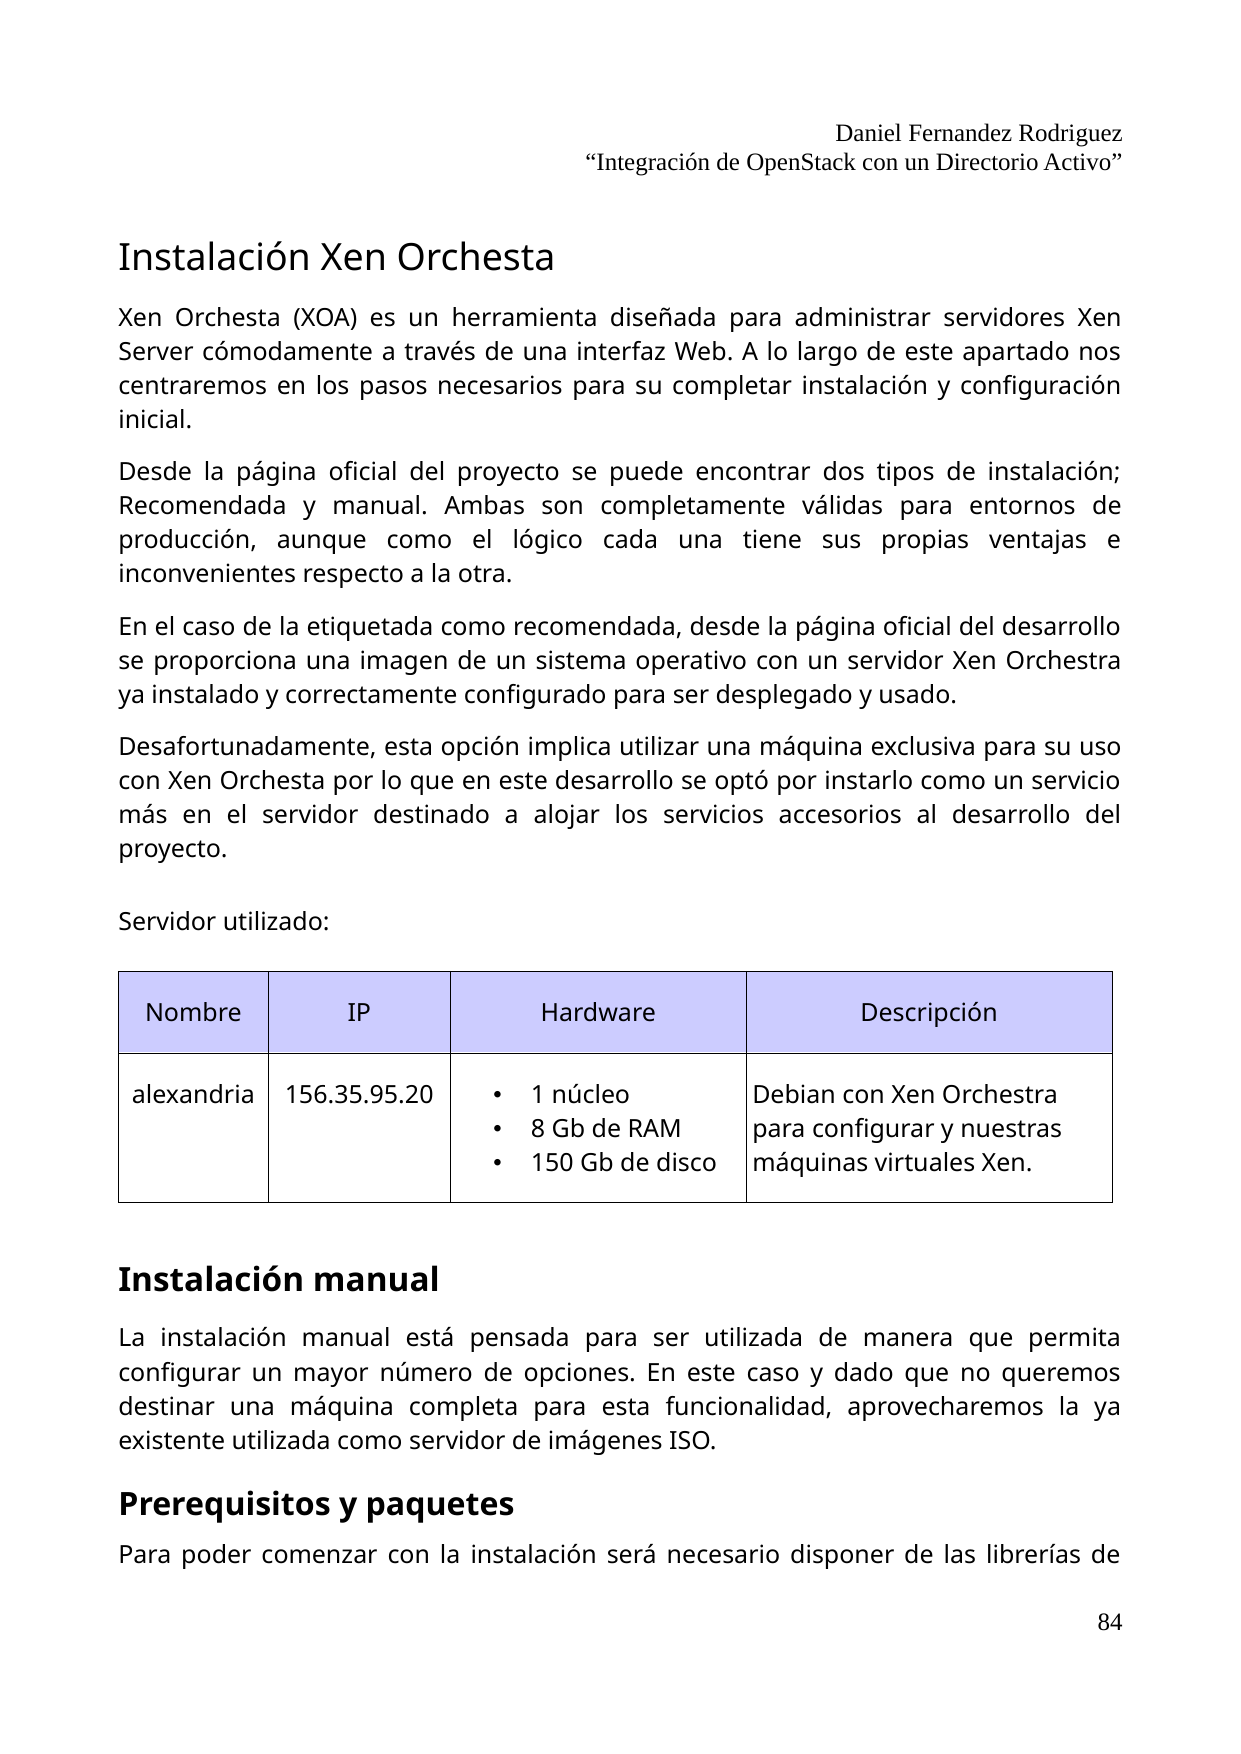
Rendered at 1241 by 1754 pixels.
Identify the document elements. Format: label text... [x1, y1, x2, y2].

table_header Nombre [119, 972, 268, 1052]
text En el caso de la etiquetada como recomendada, desde la página oficial del desarrollo se proporciona una imagen de un sistema operativo con un servidor Xen Orchestra ya instalado y correctamente configurado para ser desplegado y usado. [118, 608, 1122, 710]
subtitle Instalación Xen Orchesta [118, 230, 1122, 281]
table_cell Debian con Xen Orchestra para configurar y nuestras máquinas virtuales Xen. [747, 1054, 1112, 1202]
table_cell 156.35.95.20 [269, 1054, 450, 1202]
table_cell 1 núcleo 8 Gb de RAM 150 Gb de disco [451, 1054, 746, 1202]
subtitle Instalación manual [118, 1256, 1122, 1302]
subtitle Prerequisitos y paquetes [118, 1481, 1122, 1524]
text Desde la página oficial del proyecto se puede encontrar dos tipos de instalación; Recomendada y manual. Ambas son completamente válidas para entornos de producción, aunque como el lógico cada una tiene sus propias ventajas e inconvenientes respecto a la otra. [118, 454, 1122, 590]
text La instalación manual está pensada para ser utilizada de manera que permita configurar un mayor número de opciones. En este caso y dado que no queremos destinar una máquina completa para esta funcionalidad, aprovecharemos la ya existente utilizada como servidor de imágenes ISO. [118, 1320, 1122, 1456]
table_header Hardware [451, 972, 746, 1052]
table_header IP [269, 972, 450, 1052]
table_header Descripción [747, 972, 1112, 1052]
text Para poder comenzar con la instalación será necesario disponer de las librerías de [118, 1537, 1122, 1571]
text Xen Orchesta (XOA) es un herramienta diseñada para administrar servidores Xen Server cómodamente a través de una interfaz Web. A lo largo de este apartado nos centraremos en los pasos necesarios para su completar instalación y configuración inicial. [118, 300, 1122, 436]
text Desafortunadamente, esta opción implica utilizar una máquina exclusiva para su uso con Xen Orchesta por lo que en este desarrollo se optó por instarlo como un servicio más en el servidor destinado a alojar los servicios accesorios al desarrollo del proyecto. [118, 728, 1122, 865]
text Servidor utilizado: [118, 904, 1122, 938]
table_cell alexandria [119, 1054, 268, 1202]
